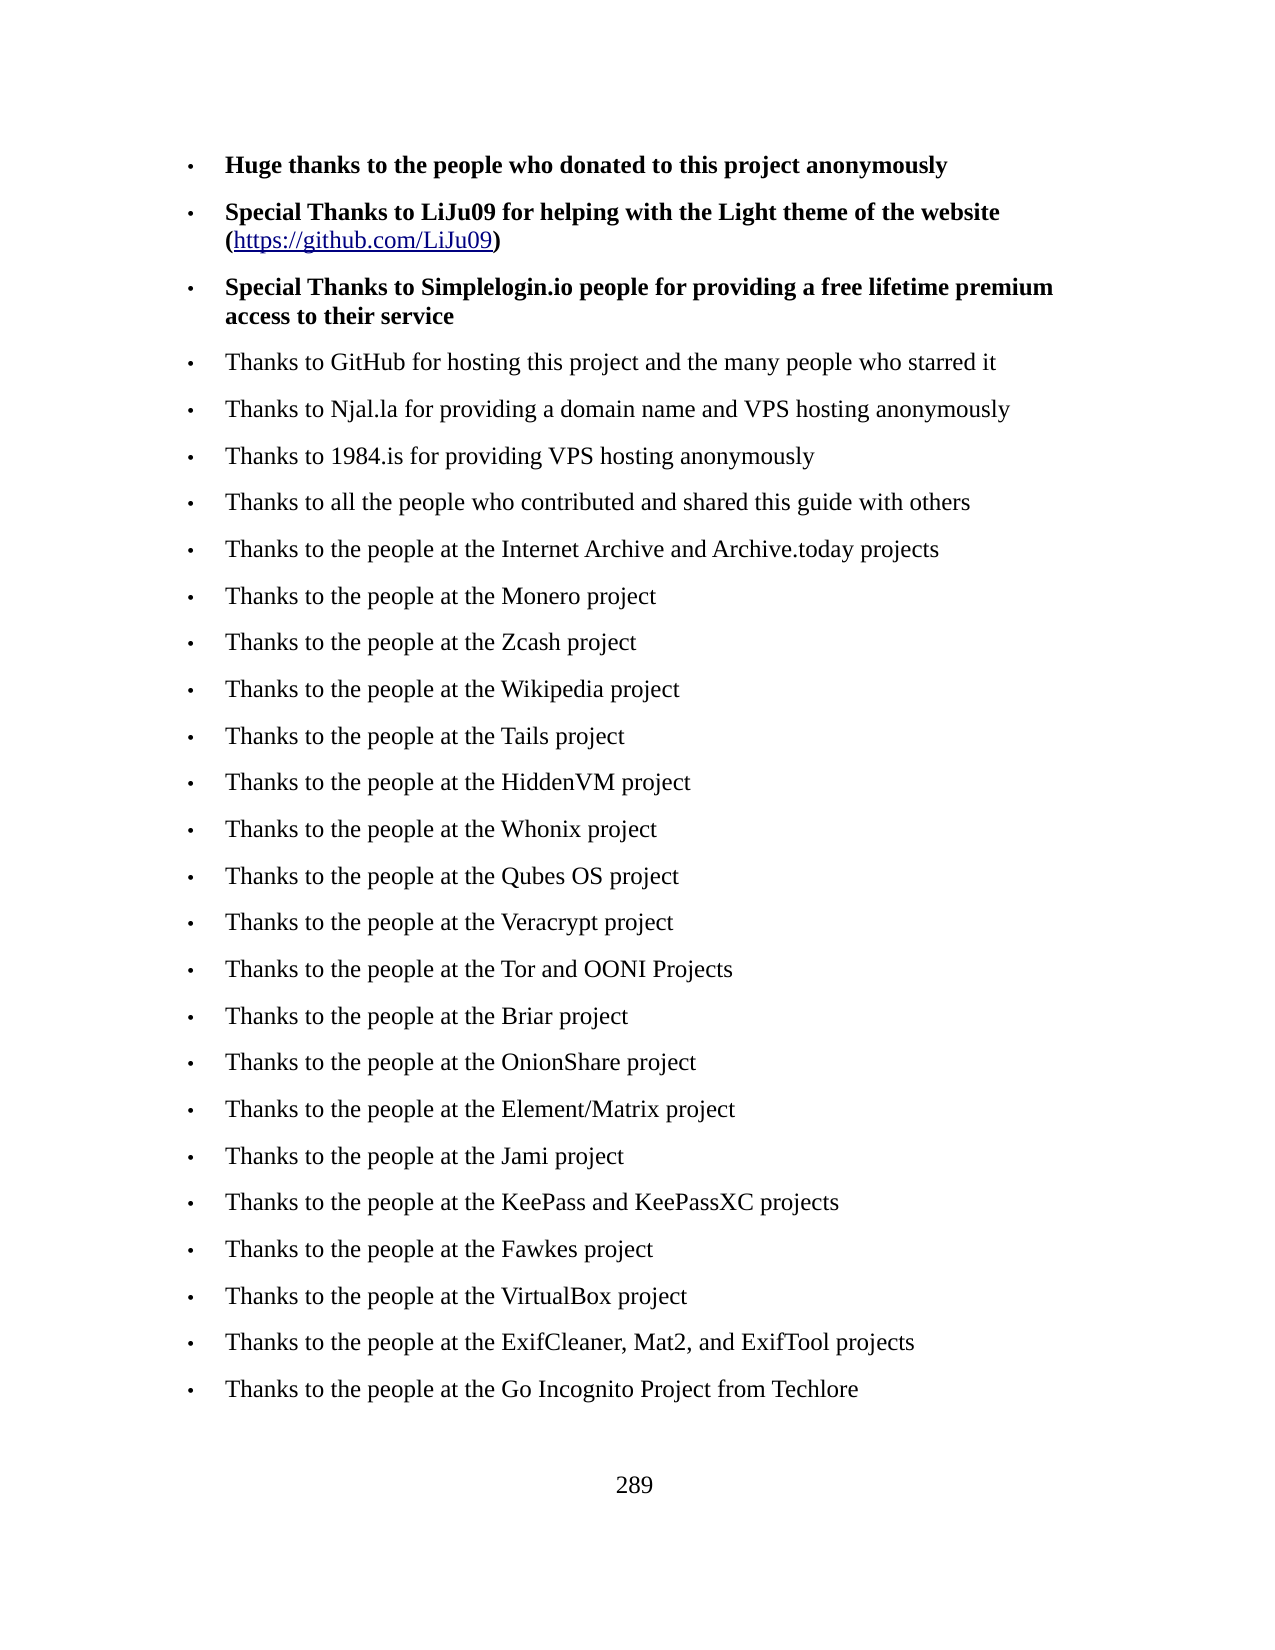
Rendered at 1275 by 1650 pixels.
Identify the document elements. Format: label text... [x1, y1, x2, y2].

list Huge thanks to the people who donated to this project anonymously [187, 150, 1125, 179]
list Special Thanks to Simplelogin.io people for providing a free lifetime premium access to their service [187, 272, 1125, 329]
list Thanks to the people at the KeePass and KeePassXC projects [187, 1187, 1125, 1216]
list Thanks to Njal.la for providing a domain name and VPS hosting anonymously [187, 394, 1125, 423]
list Thanks to the people at the Zcash project [187, 627, 1125, 656]
list Thanks to the people at the OnionShare project [187, 1047, 1125, 1076]
list Thanks to the people at the Go Incognito Project from Techlore [187, 1374, 1125, 1403]
list Thanks to the people at the Whonix project [187, 814, 1125, 843]
list Special Thanks to LiJu09 for helping with the Light theme of the website (https://github.com/LiJu09) [187, 197, 1125, 254]
list Thanks to the people at the Jami project [187, 1141, 1125, 1169]
list Thanks to the people at the VirtualBox project [187, 1281, 1125, 1309]
list Thanks to the people at the Briar project [187, 1001, 1125, 1029]
list Thanks to the people at the Qubes OS project [187, 861, 1125, 889]
list Thanks to the people at the Veracrypt project [187, 907, 1125, 936]
list Thanks to the people at the Fawkes project [187, 1234, 1125, 1263]
list Thanks to the people at the Tor and OONI Projects [187, 954, 1125, 983]
list Thanks to the people at the Monero project [187, 581, 1125, 609]
list Thanks to 1984.is for providing VPS hosting anonymously [187, 441, 1125, 469]
list Thanks to GitHub for hosting this project and the many people who starred it [187, 347, 1125, 376]
list Thanks to the people at the ExifCleaner, Mat2, and ExifTool projects [187, 1327, 1125, 1356]
list Thanks to the people at the Tails project [187, 721, 1125, 749]
list Thanks to the people at the Internet Archive and Archive.today projects [187, 534, 1125, 563]
list Thanks to the people at the HiddenVM project [187, 767, 1125, 796]
list Thanks to all the people who contributed and shared this guide with others [187, 487, 1125, 516]
list Thanks to the people at the Element/Matrix project [187, 1094, 1125, 1123]
list Thanks to the people at the Wikipedia project [187, 674, 1125, 703]
